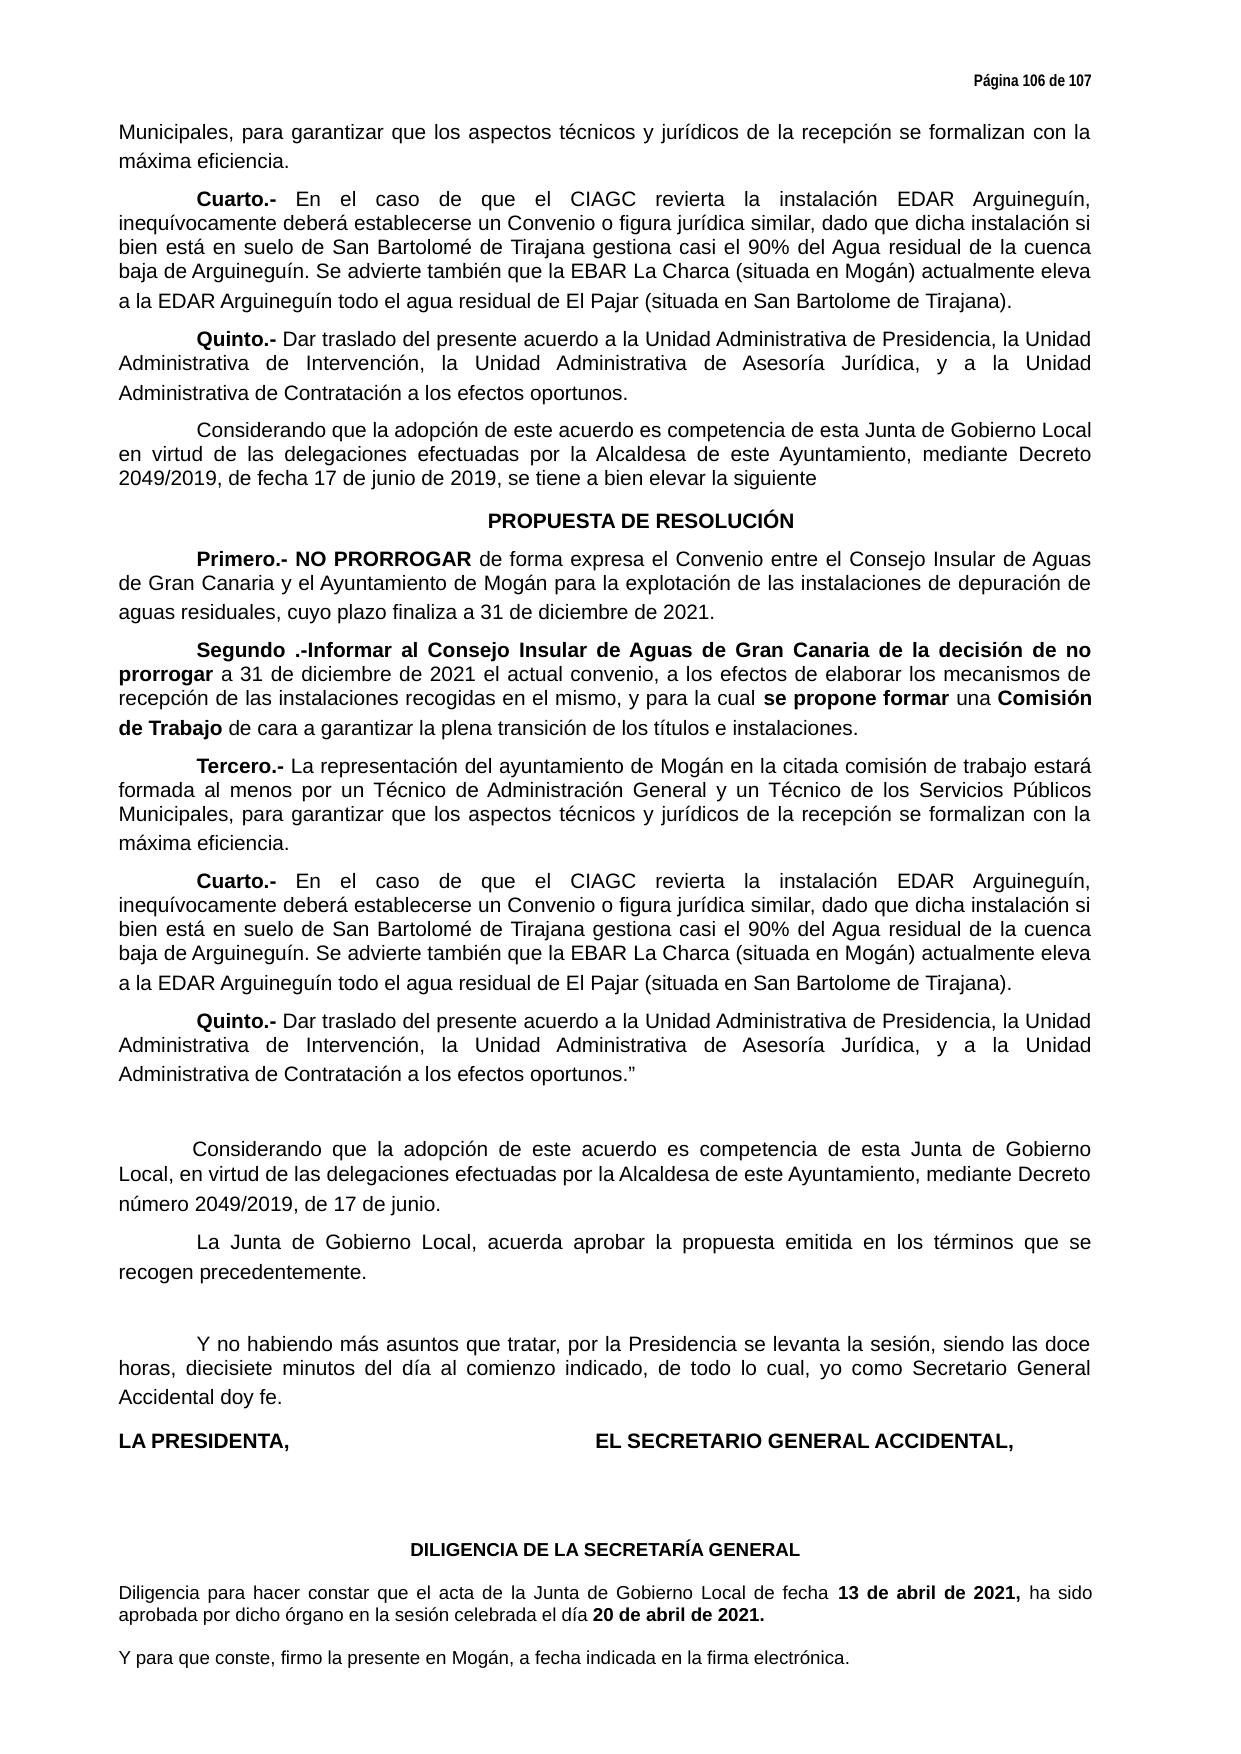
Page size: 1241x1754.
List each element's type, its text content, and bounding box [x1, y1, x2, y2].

text LA PRESIDENTA, EL SECRETARIO GENERAL ACCIDENTAL, [118, 1423, 1092, 1454]
text Quinto.- Dar traslado del presente acuerdo a la Unidad Administrativa de Presidencia, la Unidad Administrativa de Intervención, la Unidad Administrativa de Asesoría Jurídica, y a la Unidad Administrativa de Contratación a los efectos oportunos. [118, 327, 1092, 406]
text Quinto.- Dar traslado del presente acuerdo a la Unidad Administrativa de Presidencia, la Unidad Administrativa de Intervención, la Unidad Administrativa de Asesoría Jurídica, y a la Unidad Administrativa de Contratación a los efectos oportunos.” [118, 1008, 1092, 1087]
text Cuarto.- En el caso de que el CIAGC revierta la instalación EDAR Arguineguín, inequívocamente deberá establecerse un Convenio o figura jurídica similar, dado que dicha instalación si bien está en suelo de San Bartolomé de Tirajana gestiona casi el 90% del Agua residual de la cuenca baja de Arguineguín. Se advierte también que la EBAR La Charca (situada en Mogán) actualmente eleva a la EDAR Arguineguín todo el agua residual de El Pajar (situada en San Bartolome de Tirajana). [118, 187, 1092, 314]
text Cuarto.- En el caso de que el CIAGC revierta la instalación EDAR Arguineguín, inequívocamente deberá establecerse un Convenio o figura jurídica similar, dado que dicha instalación si bien está en suelo de San Bartolomé de Tirajana gestiona casi el 90% del Agua residual de la cuenca baja de Arguineguín. Se advierte también que la EBAR La Charca (situada en Mogán) actualmente eleva a la EDAR Arguineguín todo el agua residual de El Pajar (situada en San Bartolome de Tirajana). [118, 869, 1092, 996]
text Segundo .-Informar al Consejo Insular de Aguas de Gran Canaria de la decisión de no prorrogar a 31 de diciembre de 2021 el actual convenio, a los efectos de elaborar los mecanismos de recepción de las instalaciones recogidas en el mismo, y para la cual se propone formar una Comisión de Trabajo de cara a garantizar la plena transición de los títulos e instalaciones. [118, 638, 1092, 741]
text Considerando que la adopción de este acuerdo es competencia de esta Junta de Gobierno Local en virtud de las delegaciones efectuadas por la Alcaldesa de este Ayuntamiento, mediante Decreto 2049/2019, de fecha 17 de junio de 2019, se tiene a bien elevar la siguiente [118, 418, 1092, 490]
text Tercero.- La representación del ayuntamiento de Mogán en la citada comisión de trabajo estará formada al menos por un Técnico de Administración General y un Técnico de los Servicios Públicos Municipales, para garantizar que los aspectos técnicos y jurídicos de la recepción se formalizan con la máxima eficiencia. [118, 753, 1092, 856]
text Primero.- NO PRORROGAR de forma expresa el Convenio entre el Consejo Insular de Aguas de Gran Canaria y el Ayuntamiento de Mogán para la explotación de las instalaciones de depuración de aguas residuales, cuyo plazo finaliza a 31 de diciembre de 2021. [118, 546, 1092, 625]
text Y para que conste, firmo la presente en Mogán, a fecha indicada en la firma electrónica. [118, 1646, 1092, 1668]
text Y no habiendo más asuntos que tratar, por la Presidencia se levanta la sesión, siendo las doce horas, diecisiete minutos del día al comienzo indicado, de todo lo cual, yo como Secretario General Accidental doy fe. [118, 1332, 1092, 1411]
text Diligencia para hacer constar que el acta de la Junta de Gobierno Local de fecha 13 de abril de 2021, ha sido aprobada por dicho órgano en la sesión celebrada el día 20 de abril de 2021. [118, 1582, 1092, 1625]
text Municipales, para garantizar que los aspectos técnicos y jurídicos de la recepción se formalizan con la máxima eficiencia. [118, 120, 1092, 175]
text PROPUESTA DE RESOLUCIÓN [118, 503, 1092, 534]
text Considerando que la adopción de este acuerdo es competencia de esta Junta de Gobierno Local, en virtud de las delegaciones efectuadas por la Alcaldesa de este Ayuntamiento, mediante Decreto número 2049/2019, de 17 de junio. [118, 1100, 1092, 1217]
text DILIGENCIA DE LA SECRETARÍA GENERAL [118, 1539, 1092, 1560]
text La Junta de Gobierno Local, acuerda aprobar la propuesta emitida en los términos que se recogen precedentemente. [118, 1230, 1092, 1285]
